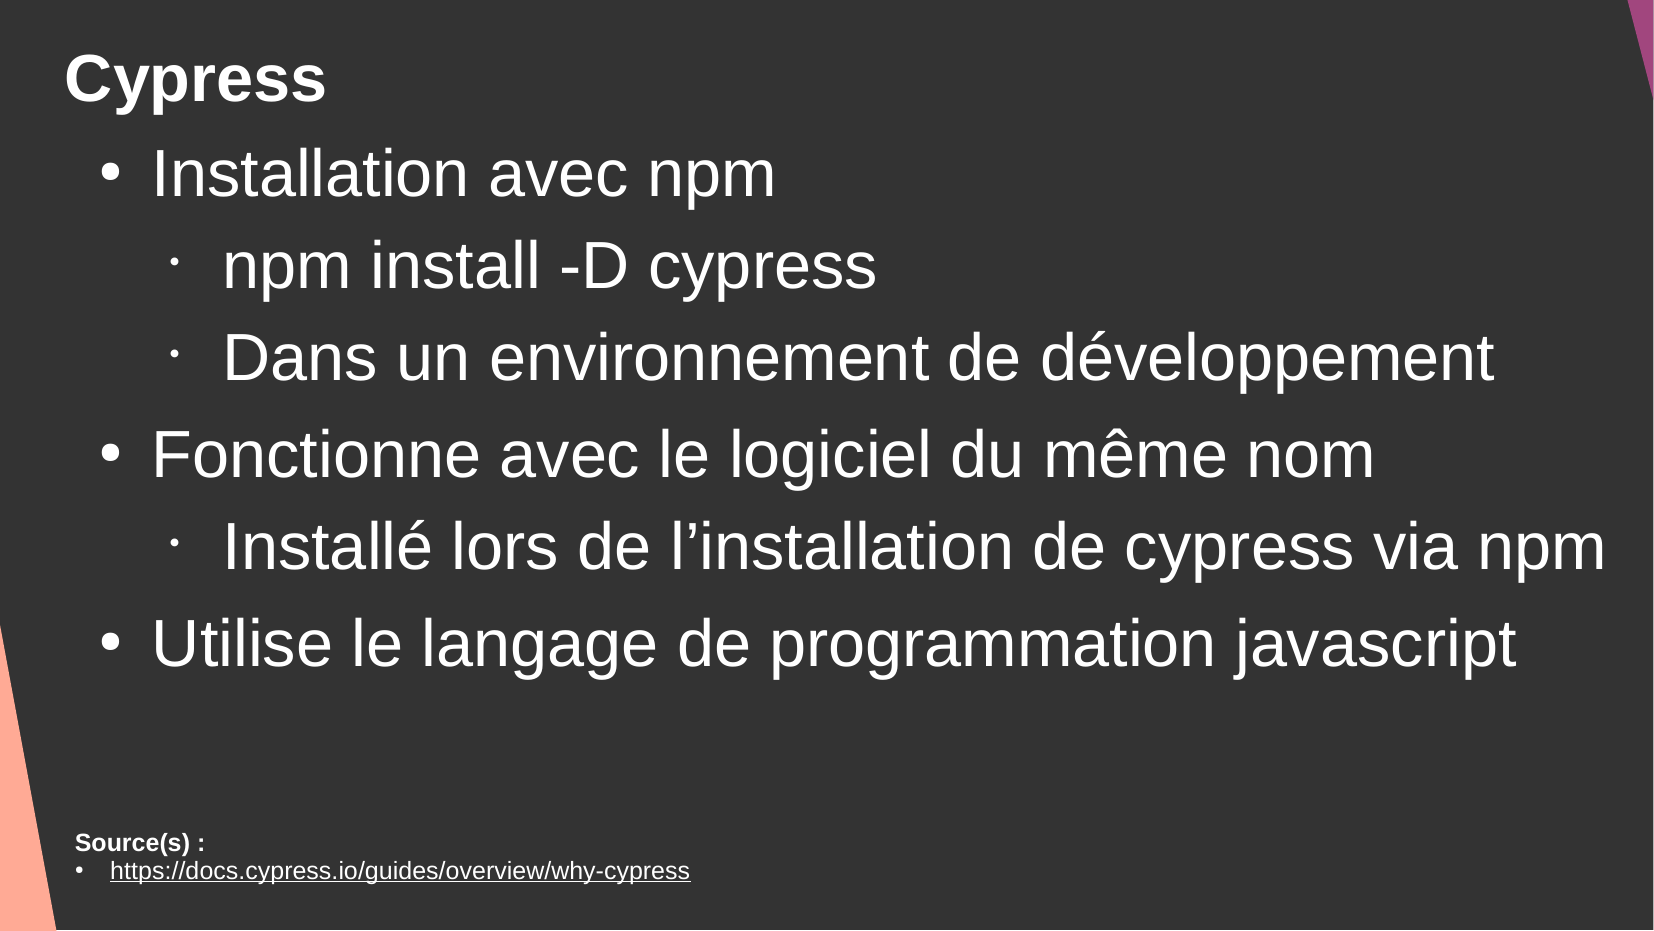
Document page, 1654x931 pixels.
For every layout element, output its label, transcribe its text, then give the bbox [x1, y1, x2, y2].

text_box [1627, 0, 1654, 103]
list Installation avec npm npm install -D cypress Dans un environnement de développement Fonctionne avec le logiciel du même nom Installé lors de l’installation de cypress via npm Utilise le langage de programmation javascript [80, 135, 1620, 804]
title Cypress [64, 40, 1635, 116]
text_box [0, 624, 57, 931]
text_box Source(s) : https://docs.cypress.io/guides/overview/why-cypress [60, 821, 1546, 906]
